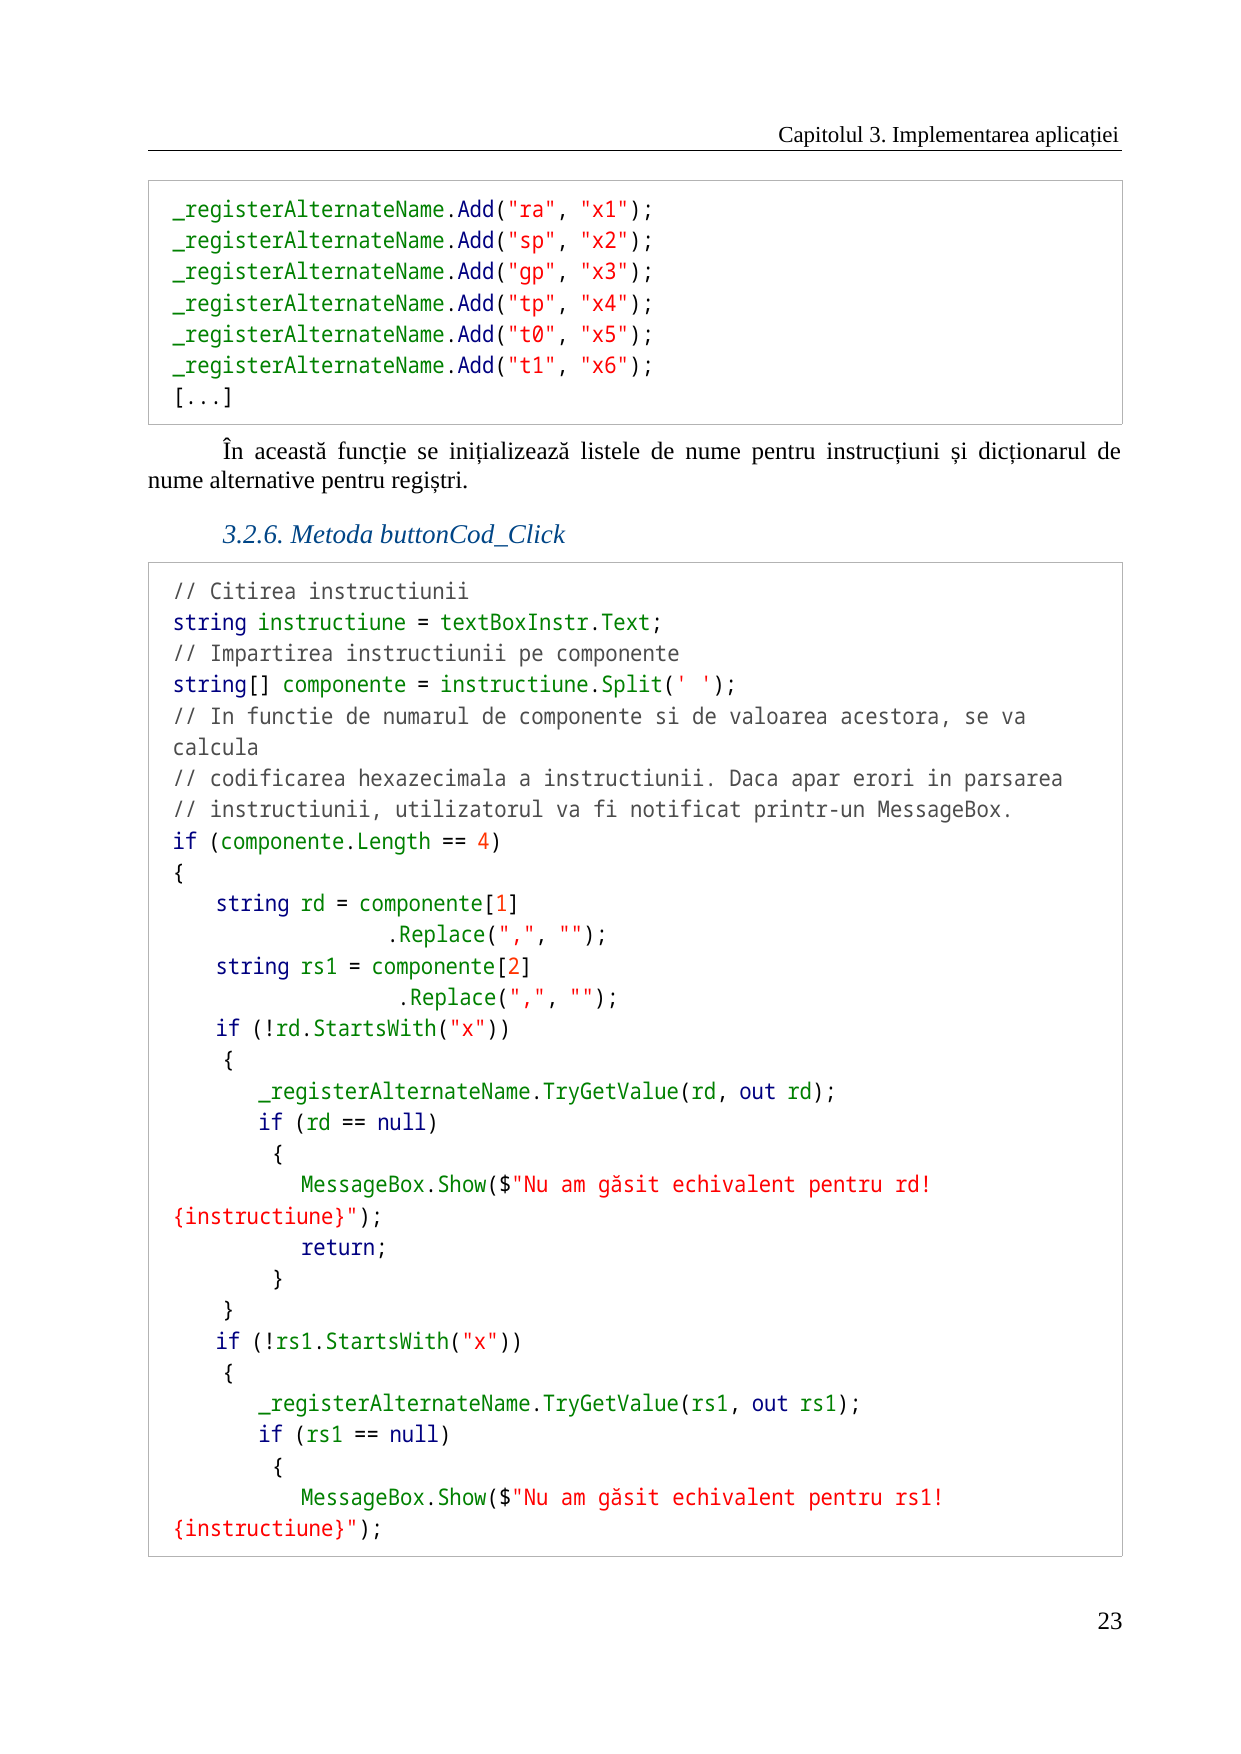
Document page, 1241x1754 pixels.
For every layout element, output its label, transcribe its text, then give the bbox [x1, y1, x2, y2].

text MessageBox.Show($"Nu am găsit echivalent pentru rs1! {instructiune}"); [149, 1468, 1122, 1556]
text _registerAlternateName.TryGetValue(rs1, out rs1); [149, 1375, 1122, 1406]
text { [149, 1343, 1122, 1375]
text .Replace(",", ""); [149, 906, 1122, 937]
subtitle Metoda buttonCod_Click [223, 519, 1122, 550]
text _registerAlternateName.Add("ra", "x1"); [149, 181, 1122, 211]
text if (componente.Length == 4) [149, 812, 1122, 843]
text string[] componente = instructiune.Split(' '); [149, 656, 1122, 687]
text if (rs1 == null) [149, 1406, 1122, 1437]
text string rd = componente[1] [149, 875, 1122, 906]
text // codificarea hexazecimala a instructiunii. Daca apar erori in parsarea [149, 750, 1122, 781]
text if (!rs1.StartsWith("x")) [149, 1312, 1122, 1343]
text _registerAlternateName.Add("sp", "x2"); [149, 211, 1122, 243]
text _registerAlternateName.TryGetValue(rd, out rd); [149, 1062, 1122, 1093]
text { [149, 1031, 1122, 1062]
text [...] [149, 368, 1122, 424]
text .Replace(",", ""); [149, 968, 1122, 1000]
text _registerAlternateName.Add("tp", "x4"); [149, 274, 1122, 305]
text } [149, 1281, 1122, 1312]
text _registerAlternateName.Add("t1", "x6"); [149, 336, 1122, 368]
text string instructiune = textBoxInstr.Text; [149, 593, 1122, 625]
text În această funcție se inițializează listele de nume pentru instrucțiuni și dicționarul de nume alternative pentru regiștri. [148, 436, 1122, 494]
text // Citirea instructiunii [149, 563, 1122, 593]
text { [149, 1125, 1122, 1156]
text return; [149, 1218, 1122, 1250]
text _registerAlternateName.Add("gp", "x3"); [149, 243, 1122, 274]
text // instructiunii, utilizatorul va fi notificat printr-un MessageBox. [149, 781, 1122, 812]
text // In functie de numarul de componente si de valoarea acestora, se va calcula [149, 687, 1122, 750]
text { [149, 843, 1122, 875]
text MessageBox.Show($"Nu am găsit echivalent pentru rd! {instructiune}"); [149, 1156, 1122, 1218]
text if (!rd.StartsWith("x")) [149, 1000, 1122, 1031]
text // Impartirea instructiunii pe componente [149, 625, 1122, 656]
text string rs1 = componente[2] [149, 937, 1122, 968]
text { [149, 1437, 1122, 1468]
text _registerAlternateName.Add("t0", "x5"); [149, 305, 1122, 336]
text if (rd == null) [149, 1093, 1122, 1125]
text } [149, 1250, 1122, 1281]
